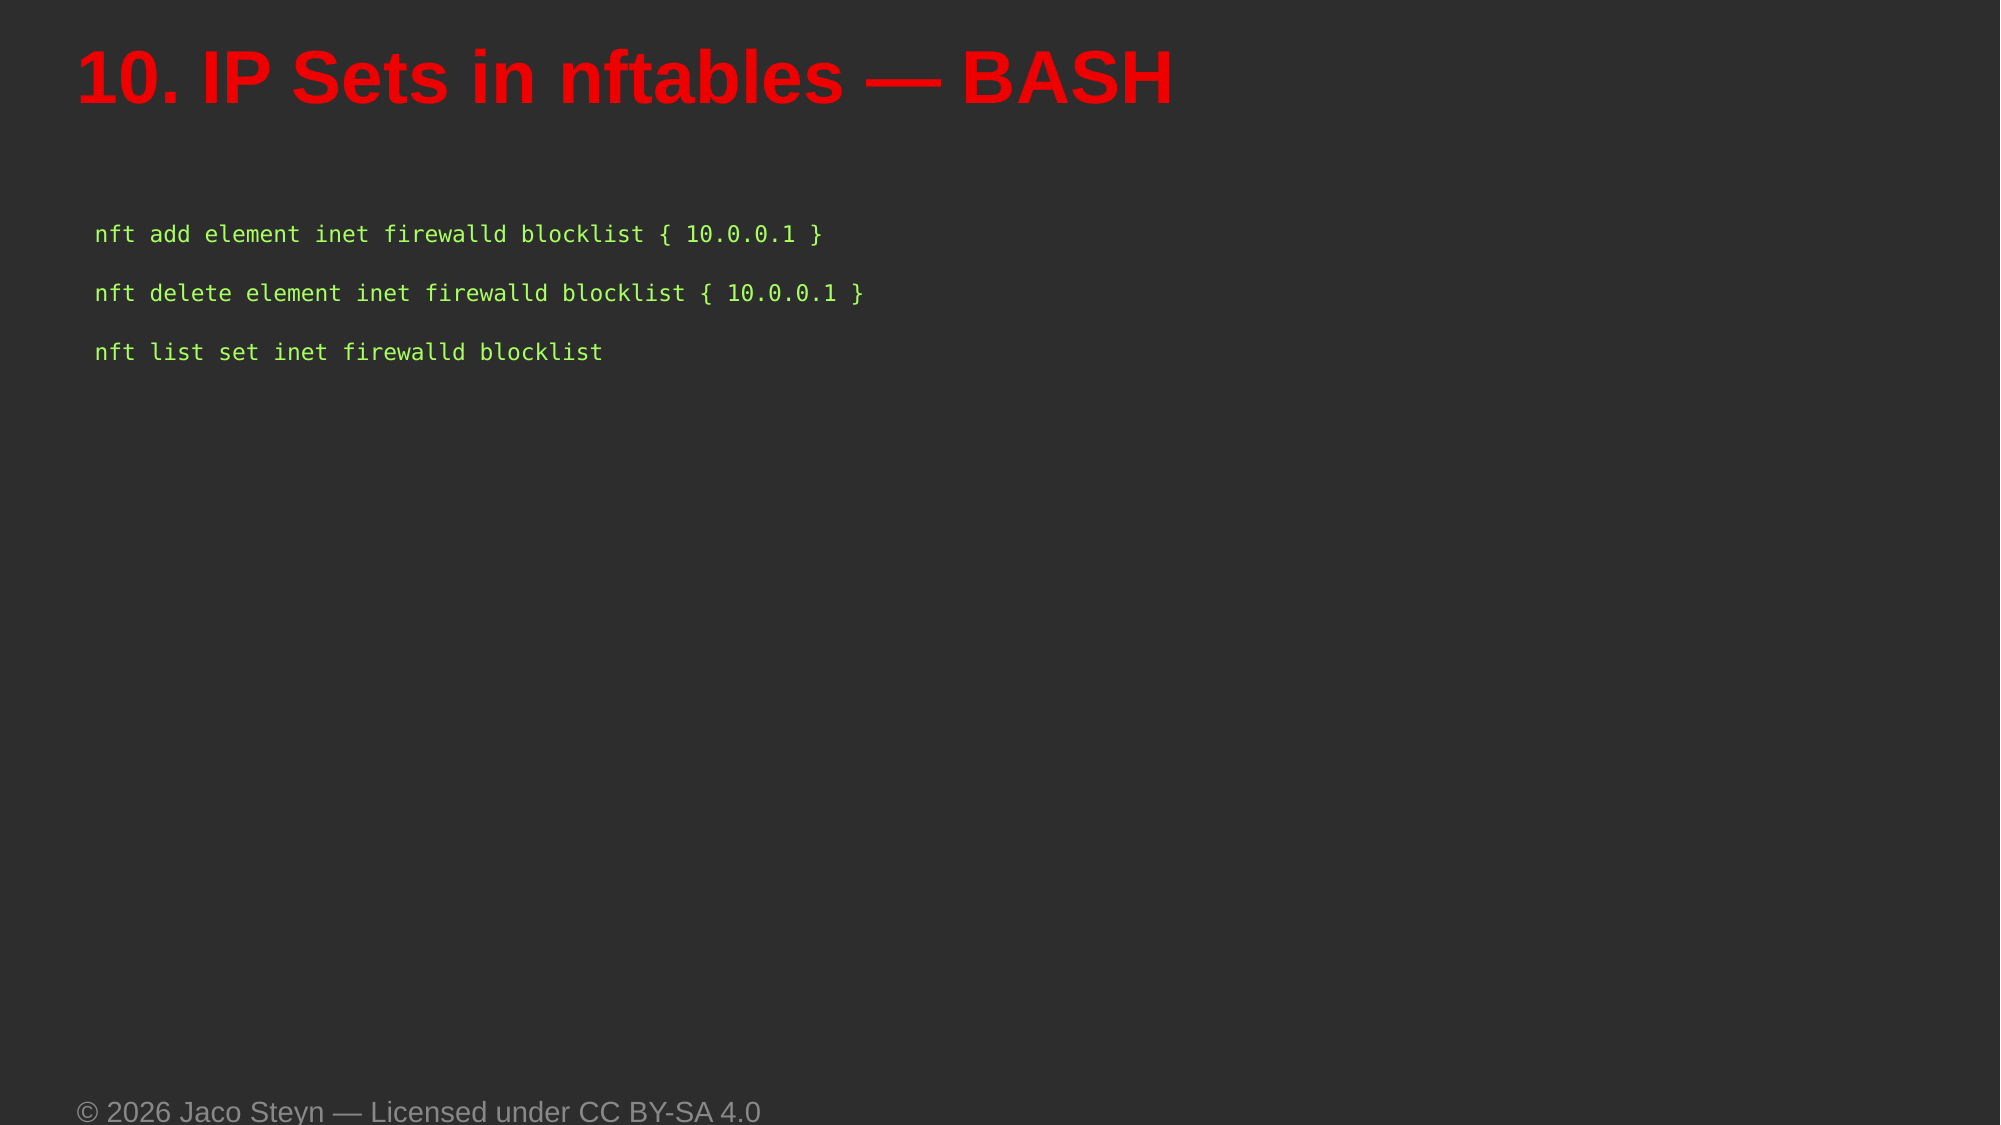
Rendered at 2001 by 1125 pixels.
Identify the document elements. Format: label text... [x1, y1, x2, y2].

text_box © 2026 Jaco Steyn — Licensed under CC BY-SA 4.0 [59, 1083, 1942, 1120]
text_box nft add element inet firewalld blocklist { 10.0.0.1 } nft delete element inet firewalld blocklist { 10.0.0.1 } nft list set inet firewalld blocklist [59, 194, 1942, 1052]
text_box 10. IP Sets in nftables — BASH [59, 23, 1942, 178]
